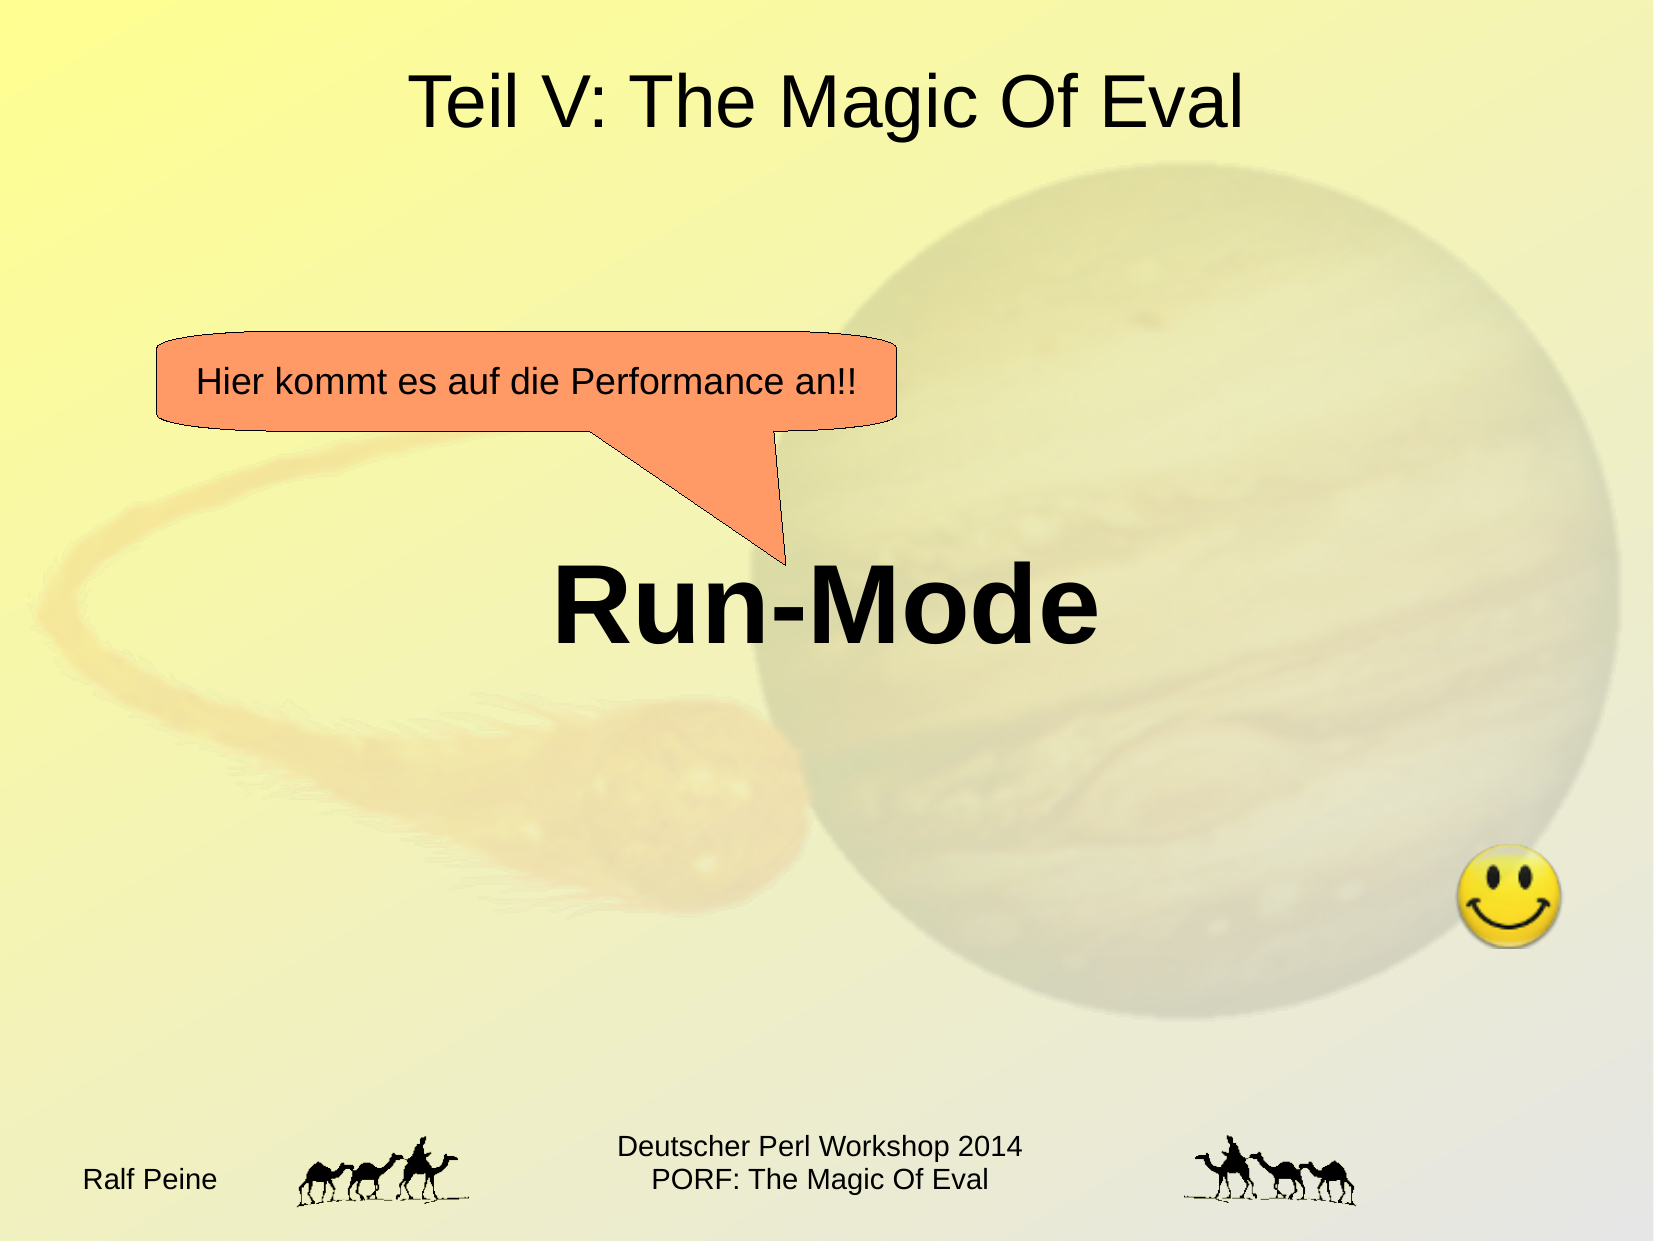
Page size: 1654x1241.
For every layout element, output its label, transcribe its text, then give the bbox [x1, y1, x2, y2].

picture [291, 1134, 469, 1214]
text_box Hier kommt es auf die Performance an!! [156, 331, 897, 566]
picture [3, 138, 1654, 1054]
picture [1184, 1133, 1362, 1213]
title Teil V: The Magic Of Eval [82, 49, 1571, 257]
text_box Run-Mode [536, 534, 1117, 676]
